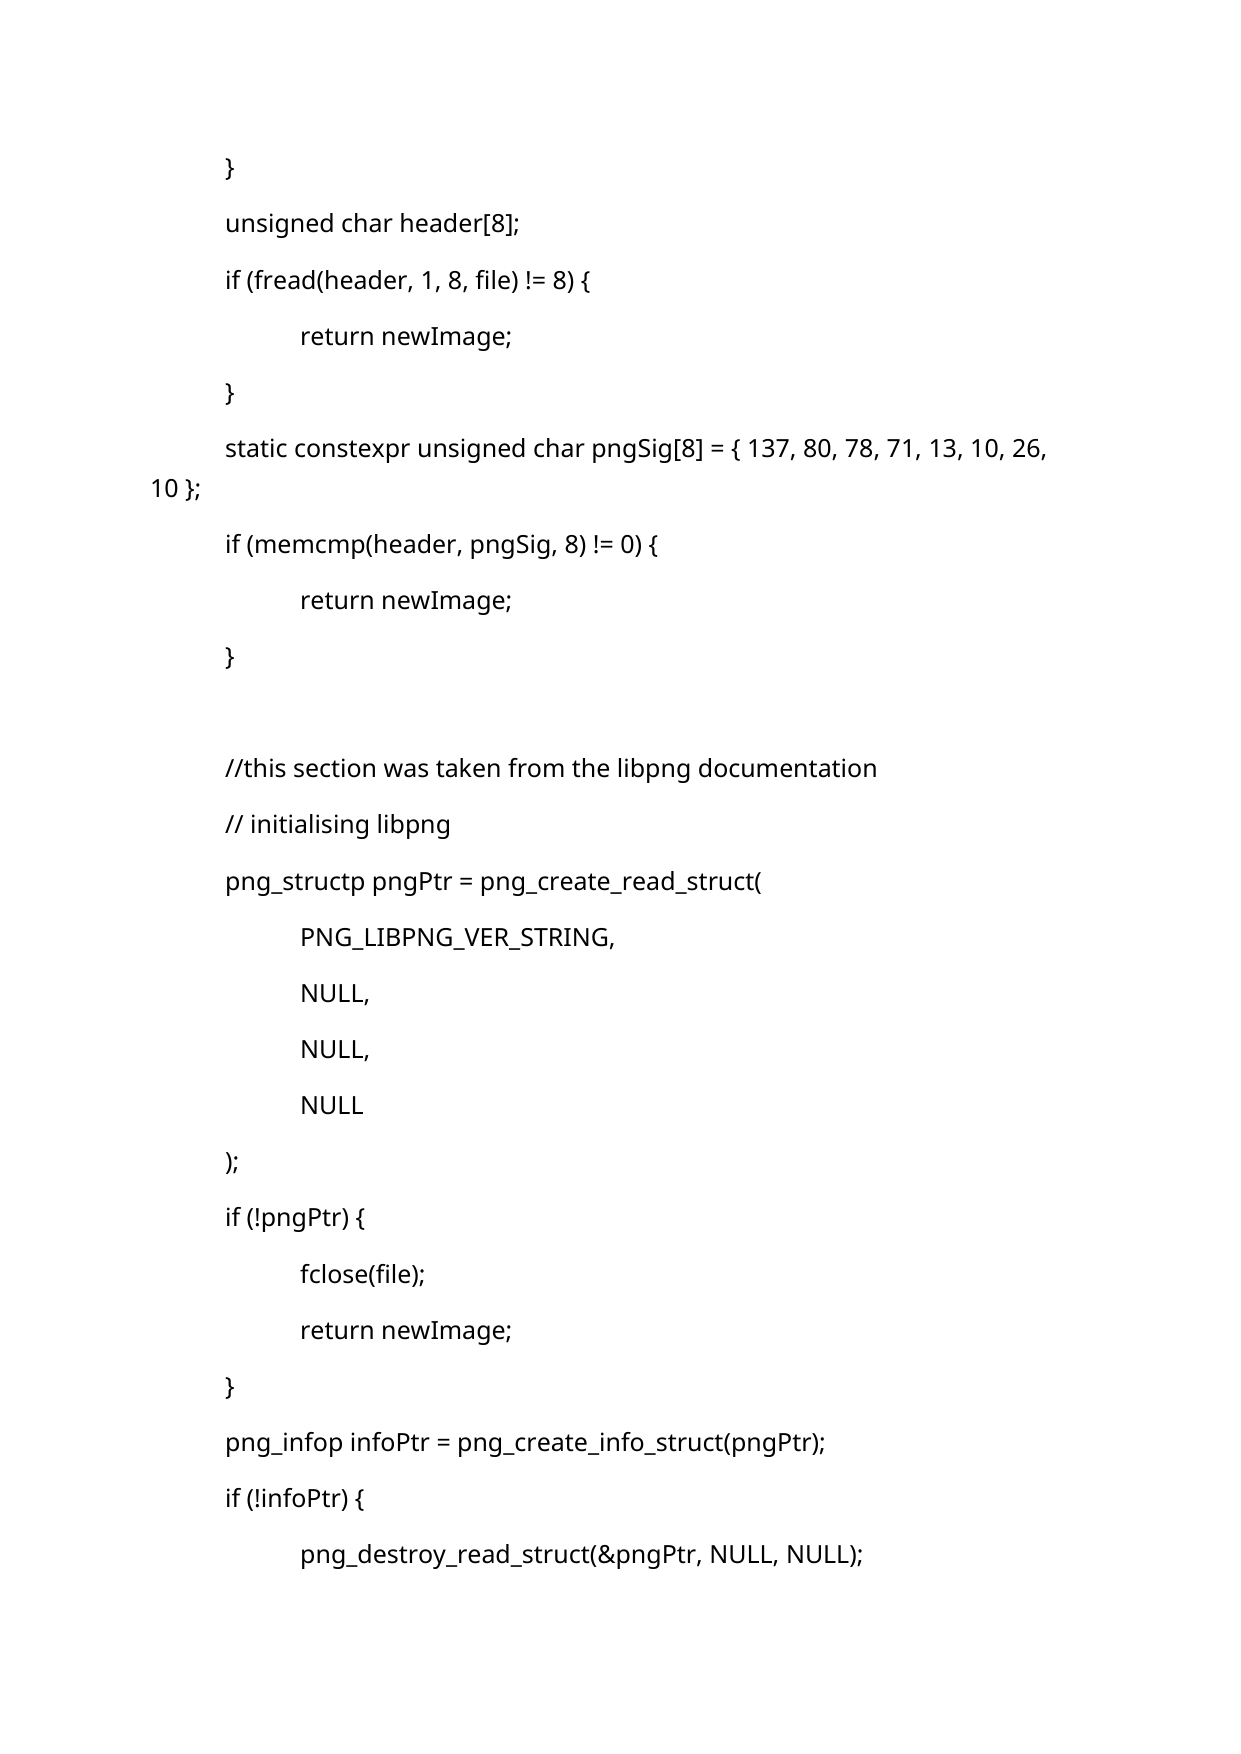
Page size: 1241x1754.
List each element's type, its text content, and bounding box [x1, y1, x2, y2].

text if (fread(header, 1, 8, file) != 8) { [150, 262, 1090, 296]
text NULL [150, 1088, 1090, 1122]
text png_infop infoPtr = png_create_info_struct(pngPtr); [150, 1425, 1090, 1459]
text if (!infoPtr) { [150, 1481, 1090, 1515]
text NULL, [150, 1032, 1090, 1066]
text } [150, 639, 1090, 673]
text ); [150, 1144, 1090, 1178]
text } [150, 1368, 1090, 1403]
text return newImage; [150, 582, 1090, 617]
text if (memcmp(header, pngSig, 8) != 0) { [150, 526, 1090, 560]
text return newImage; [150, 318, 1090, 352]
text PNG_LIBPNG_VER_STRING, [150, 919, 1090, 953]
text //this section was taken from the libpng documentation [150, 751, 1090, 785]
text } [150, 150, 1090, 184]
text return newImage; [150, 1312, 1090, 1346]
text unsigned char header[8]; [150, 206, 1090, 240]
text // initialising libpng [150, 807, 1090, 841]
text NULL, [150, 976, 1090, 1009]
text fclose(file); [150, 1256, 1090, 1290]
text png_structp pngPtr = png_create_read_struct( [150, 863, 1090, 897]
text } [150, 374, 1090, 409]
text png_destroy_read_struct(&pngPtr, NULL, NULL); [150, 1537, 1090, 1571]
text static constexpr unsigned char pngSig[8] = { 137, 80, 78, 71, 13, 10, 26, 10 }; [150, 431, 1090, 504]
text if (!pngPtr) { [150, 1200, 1090, 1234]
